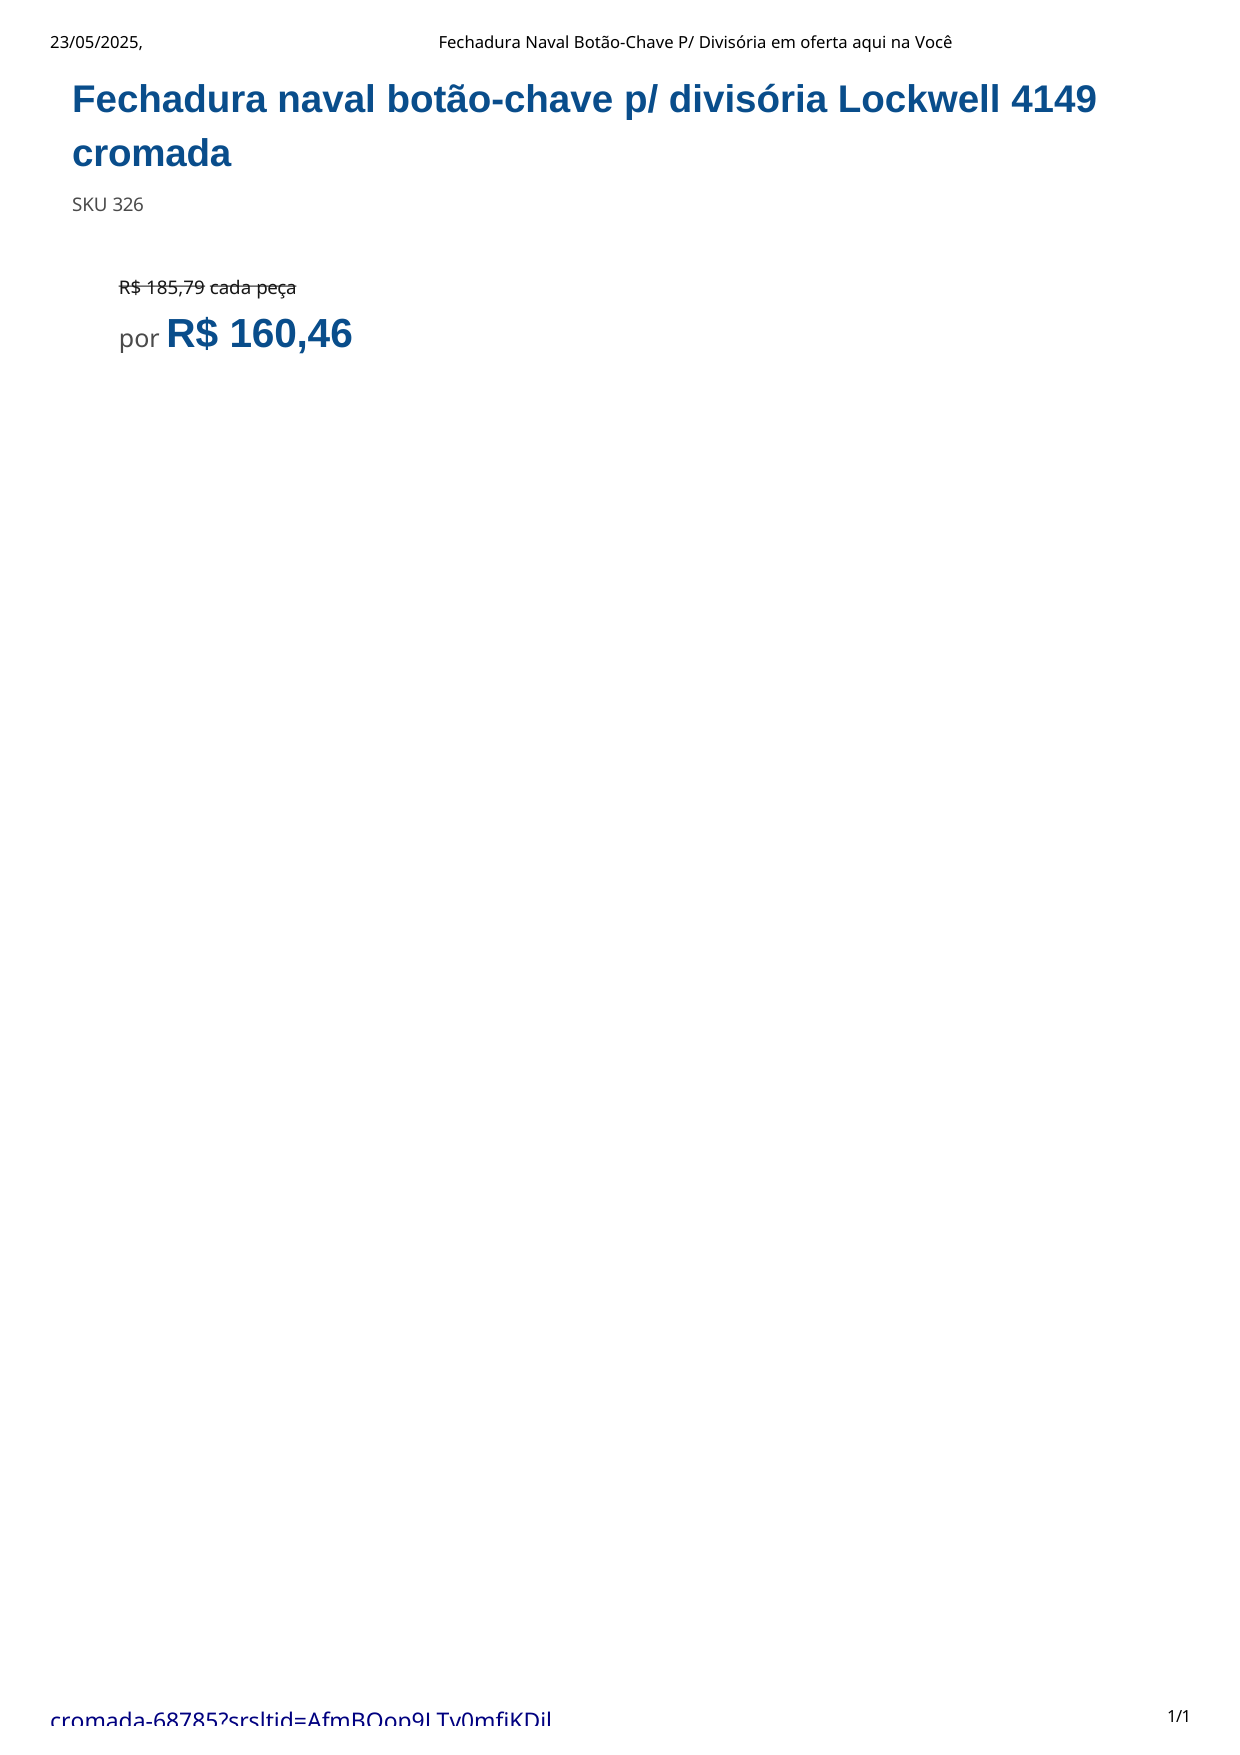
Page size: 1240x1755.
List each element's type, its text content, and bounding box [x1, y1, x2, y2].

text SKU 326 [72, 192, 1181, 217]
text por R$ 160,46 [119, 309, 1181, 356]
subtitle Fechadura naval botão-chave p/ divisória Lockwell 4149 cromada [72, 76, 1181, 174]
text R$ 185,79 cada peça [119, 274, 1181, 299]
